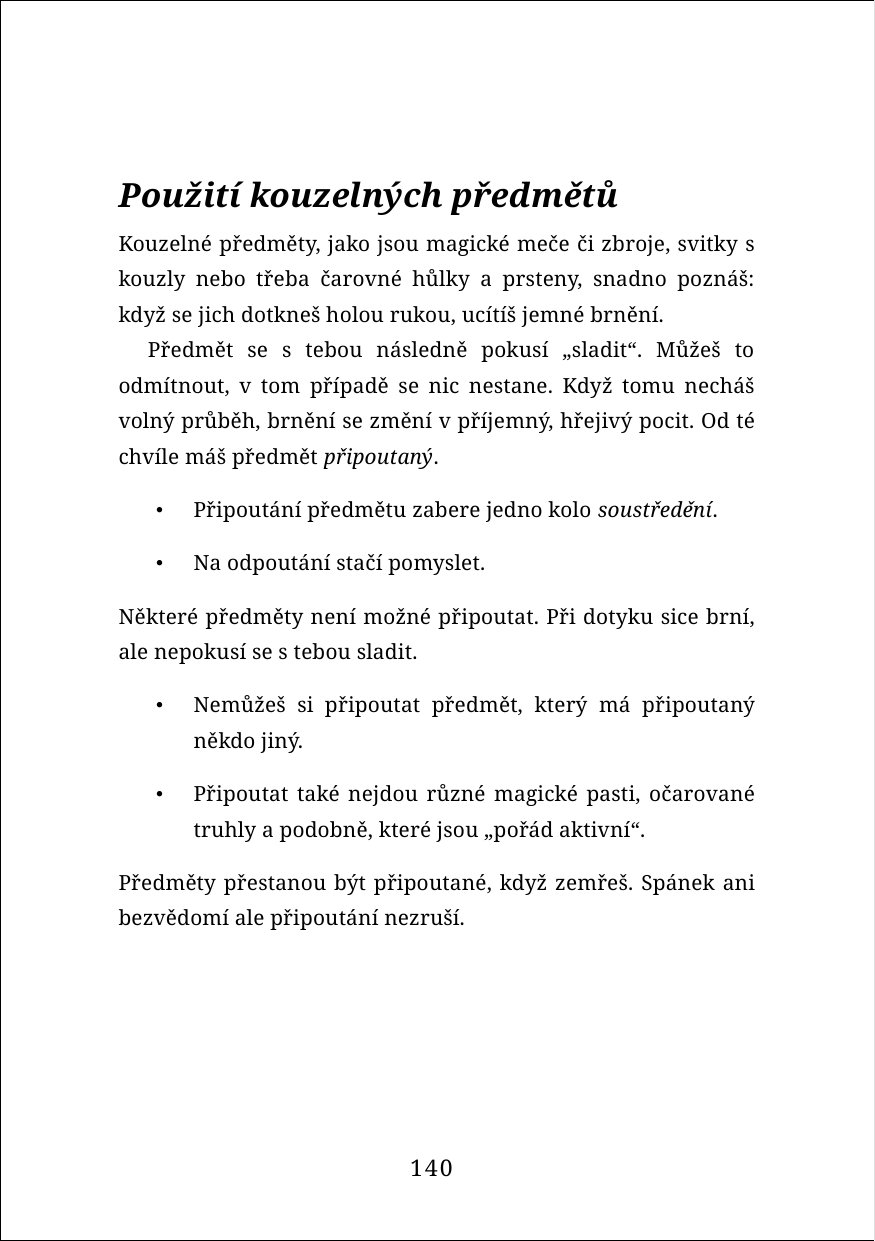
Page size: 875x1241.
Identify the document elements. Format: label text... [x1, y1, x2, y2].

list Nemůžeš si připoutat předmět, který má připoutaný někdo jiný. [156, 691, 756, 754]
text Některé předměty není možné připoutat. Při dotyku sice brní, ale nepokusí se s tebou sladit. [118, 602, 756, 666]
subtitle Použití kouzelných předmětů [118, 172, 756, 217]
list Na odpoutání stačí pomyslet. [156, 548, 756, 577]
list Připoutat také nejdou různé magické pasti, očarované truhly a podobně, které jsou „pořád aktivní“. [156, 779, 756, 843]
text Předměty přestanou být připoutané, když zemřeš. Spánek ani bezvědomí ale připoutání nezruší. [118, 868, 756, 932]
list Připoutání předmětu zabere jedno kolo soustředění. [156, 495, 756, 524]
text Kouzelné předměty, jako jsou magické meče či zbroje, svitky s kouzly nebo třeba čarovné hůlky a prsteny, snadno poznáš: když se jich dotkneš holou rukou, ucítíš jemné brnění. Předmět se s tebou následně pokusí „sladit“. Můžeš to odmítnout, v tom případě se nic nestane. Když tomu necháš volný průběh, brnění se změní v příjemný, hřejivý pocit. Od té chvíle máš předmět připoutaný. [118, 229, 756, 471]
